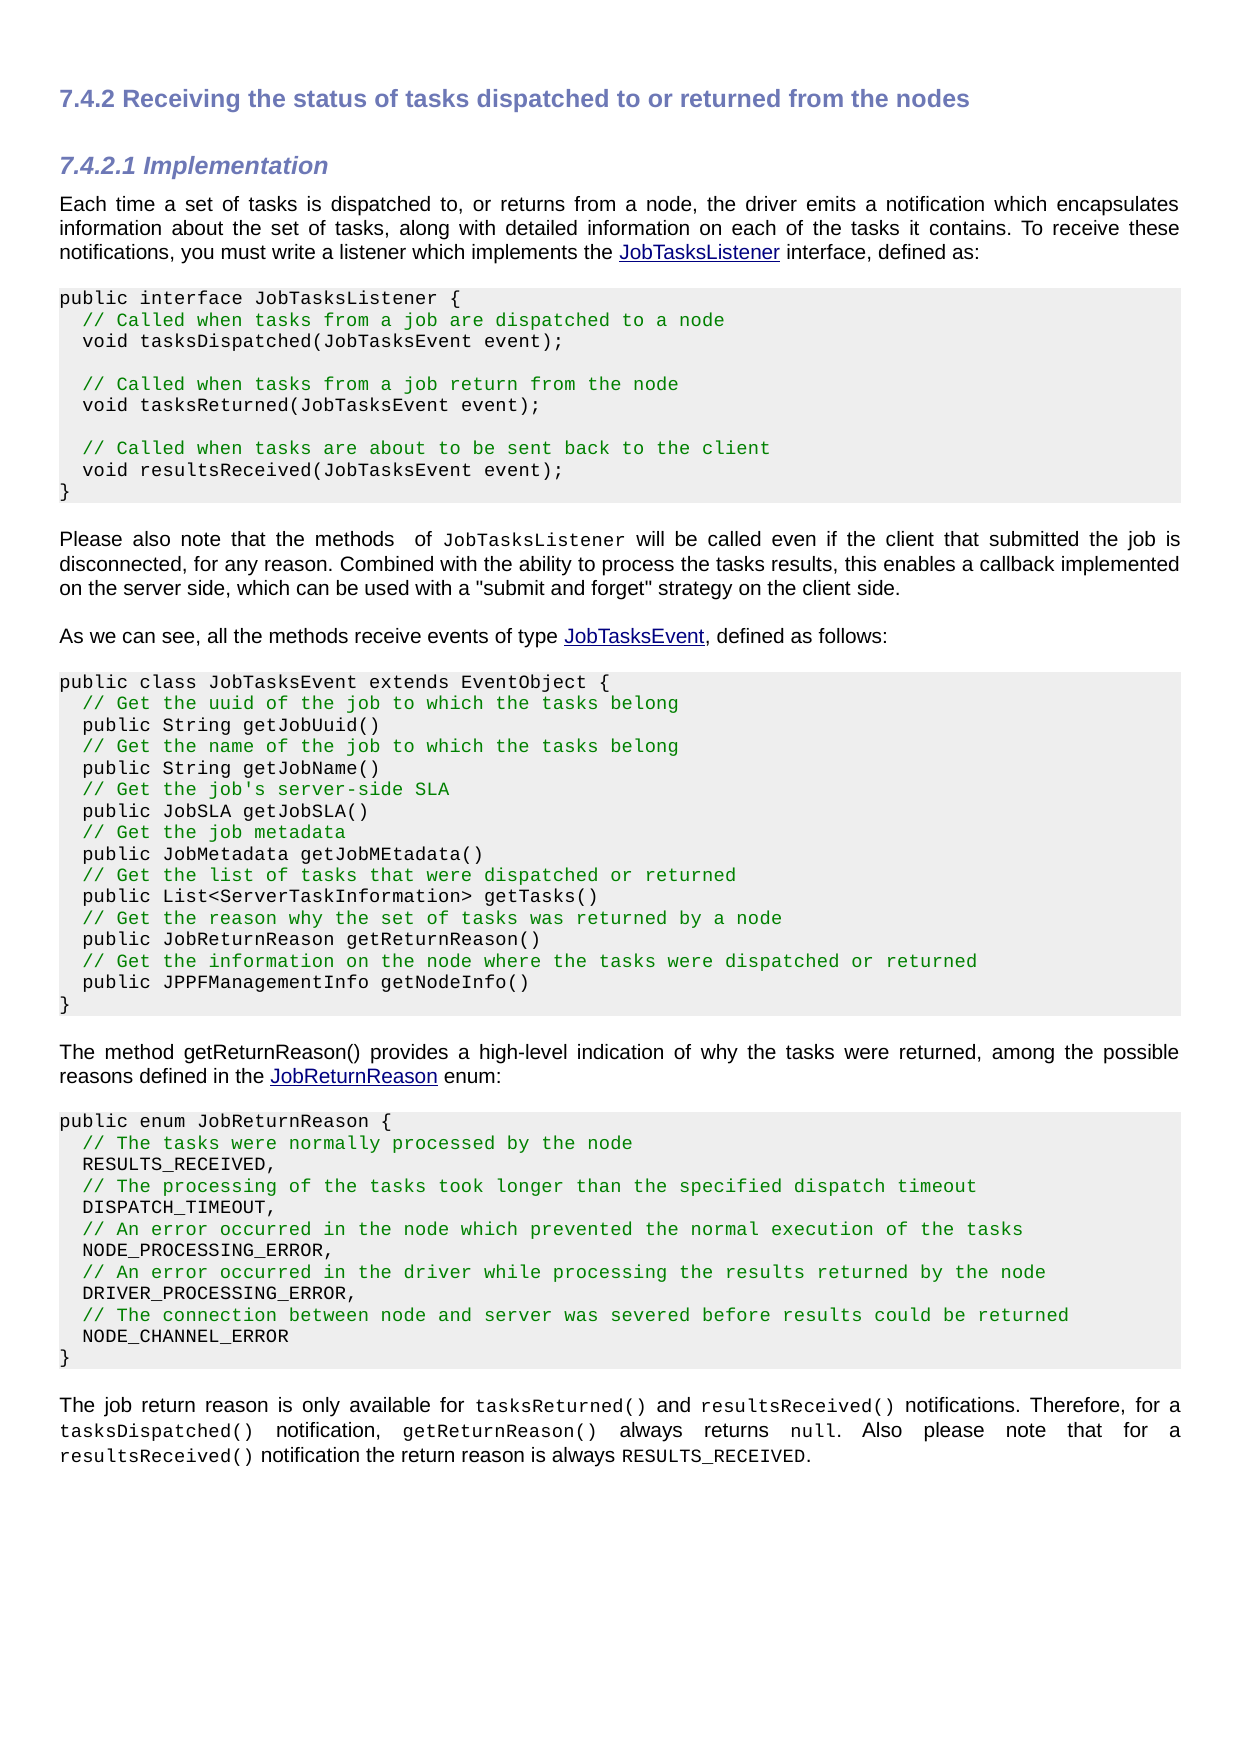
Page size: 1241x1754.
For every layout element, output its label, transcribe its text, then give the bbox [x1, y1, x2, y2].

text DISPATCH_TIMEOUT, [59, 1198, 1181, 1219]
text // The processing of the tasks took longer than the specified dispatch timeout [59, 1176, 1181, 1198]
text // An error occurred in the driver while processing the results returned by the node [59, 1262, 1181, 1283]
text void tasksReturned(JobTasksEvent event); [59, 396, 1181, 417]
text RESULTS_RECEIVED, [59, 1155, 1181, 1176]
text As we can see, all the methods receive events of type JobTasksEvent, defined as follows: [59, 624, 1181, 648]
text NODE_CHANNEL_ERROR [59, 1326, 1181, 1348]
text // Called when tasks from a job are dispatched to a node [59, 310, 1181, 331]
subtitle Receiving the status of tasks dispatched to or returned from the nodes [59, 84, 1181, 113]
text The job return reason is only available for tasksReturned() and resultsReceived() notifications. Therefore, for a tasksDispatched() notification, getReturnReason() always returns null. Also please note that for a resultsReceived() notification the return reason is always RESULTS_RECEIVED. [59, 1393, 1181, 1468]
subtitle Implementation [59, 151, 1181, 180]
text // Get the uuid of the job to which the tasks belong [59, 694, 1181, 715]
text // Called when tasks from a job return from the node [59, 374, 1181, 396]
text } [59, 1348, 1181, 1369]
text // The tasks were normally processed by the node [59, 1133, 1181, 1155]
text public JobMetadata getJobMEtadata() [59, 844, 1181, 865]
text public List<ServerTaskInformation> getTasks() [59, 887, 1181, 908]
text } [59, 994, 1181, 1016]
text NODE_PROCESSING_ERROR, [59, 1241, 1181, 1262]
text // The connection between node and server was severed before results could be returned [59, 1305, 1181, 1326]
text public String getJobName() [59, 758, 1181, 779]
text Each time a set of tasks is dispatched to, or returns from a node, the driver emits a notification which encapsulates information about the set of tasks, along with detailed information on each of the tasks it contains. To receive these notifications, you must write a listener which implements the JobTasksListener interface, defined as: [59, 192, 1181, 264]
text Please also note that the methods of JobTasksListener will be called even if the client that submitted the job is disconnected, for any reason. Combined with the ability to process the tasks results, this enables a callback implemented on the server side, which can be used with a "submit and forget" strategy on the client side. [59, 527, 1181, 600]
text // Get the reason why the set of tasks was returned by a node [59, 908, 1181, 930]
text } [59, 482, 1181, 503]
text // Called when tasks are about to be sent back to the client [59, 439, 1181, 460]
text // Get the job metadata [59, 822, 1181, 844]
text public interface JobTasksListener { [59, 288, 1181, 310]
text // Get the name of the job to which the tasks belong [59, 737, 1181, 758]
text public class JobTasksEvent extends EventObject { [59, 672, 1181, 694]
text void resultsReceived(JobTasksEvent event); [59, 460, 1181, 482]
text // Get the information on the node where the tasks were dispatched or returned [59, 951, 1181, 973]
text DRIVER_PROCESSING_ERROR, [59, 1283, 1181, 1305]
text public JobReturnReason getReturnReason() [59, 930, 1181, 951]
text // Get the list of tasks that were dispatched or returned [59, 865, 1181, 887]
text void tasksDispatched(JobTasksEvent event); [59, 331, 1181, 353]
text // An error occurred in the node which prevented the normal execution of the tasks [59, 1219, 1181, 1241]
text The method getReturnReason() provides a high-level indication of why the tasks were returned, among the possible reasons defined in the JobReturnReason enum: [59, 1040, 1181, 1088]
text public String getJobUuid() [59, 715, 1181, 737]
text public JobSLA getJobSLA() [59, 801, 1181, 822]
text // Get the job's server-side SLA [59, 779, 1181, 801]
text public JPPFManagementInfo getNodeInfo() [59, 973, 1181, 994]
text public enum JobReturnReason { [59, 1112, 1181, 1133]
